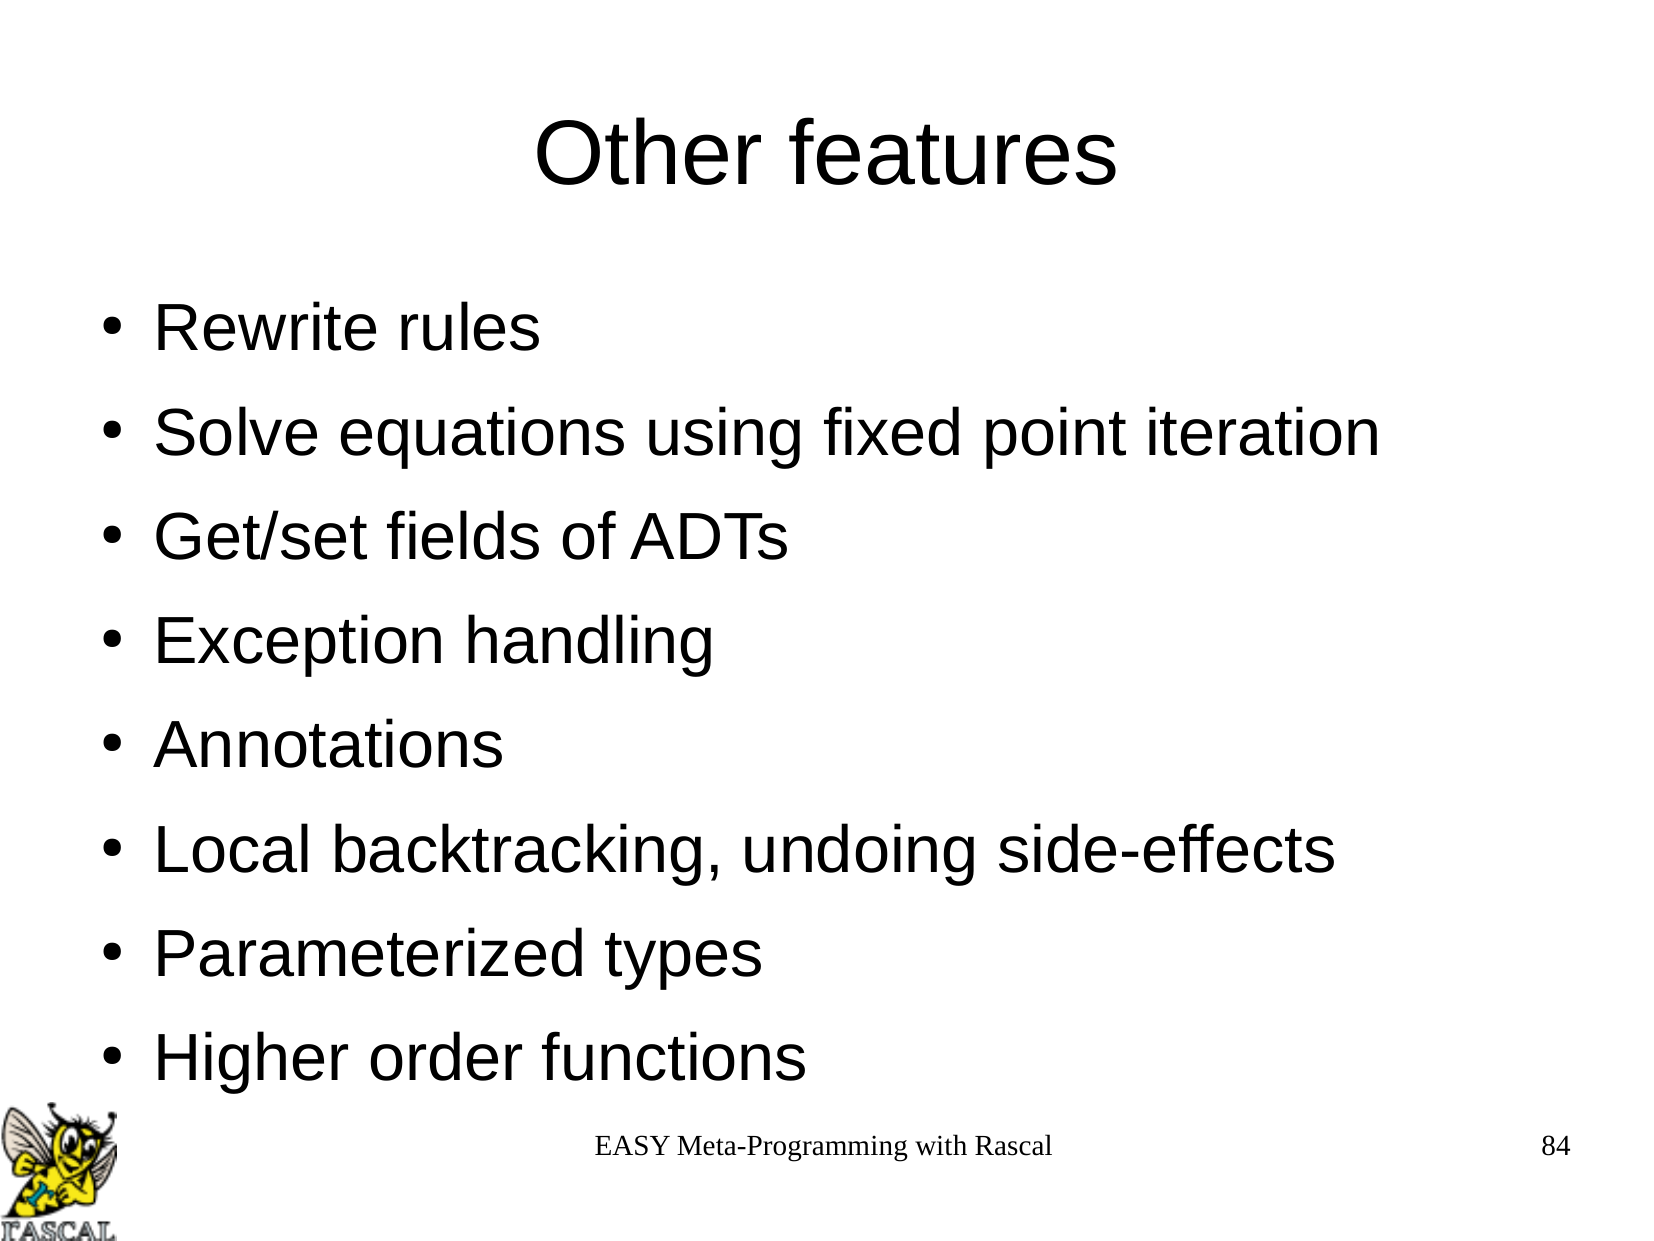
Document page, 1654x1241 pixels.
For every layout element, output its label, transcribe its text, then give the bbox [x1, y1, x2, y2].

list Rewrite rules Solve equations using fixed point iteration Get/set fields of ADTs Exception handling Annotations Local backtracking, undoing side-effects Parameterized types Higher order functions [82, 290, 1571, 1109]
title Other features [82, 49, 1571, 257]
picture [0, 1102, 117, 1241]
